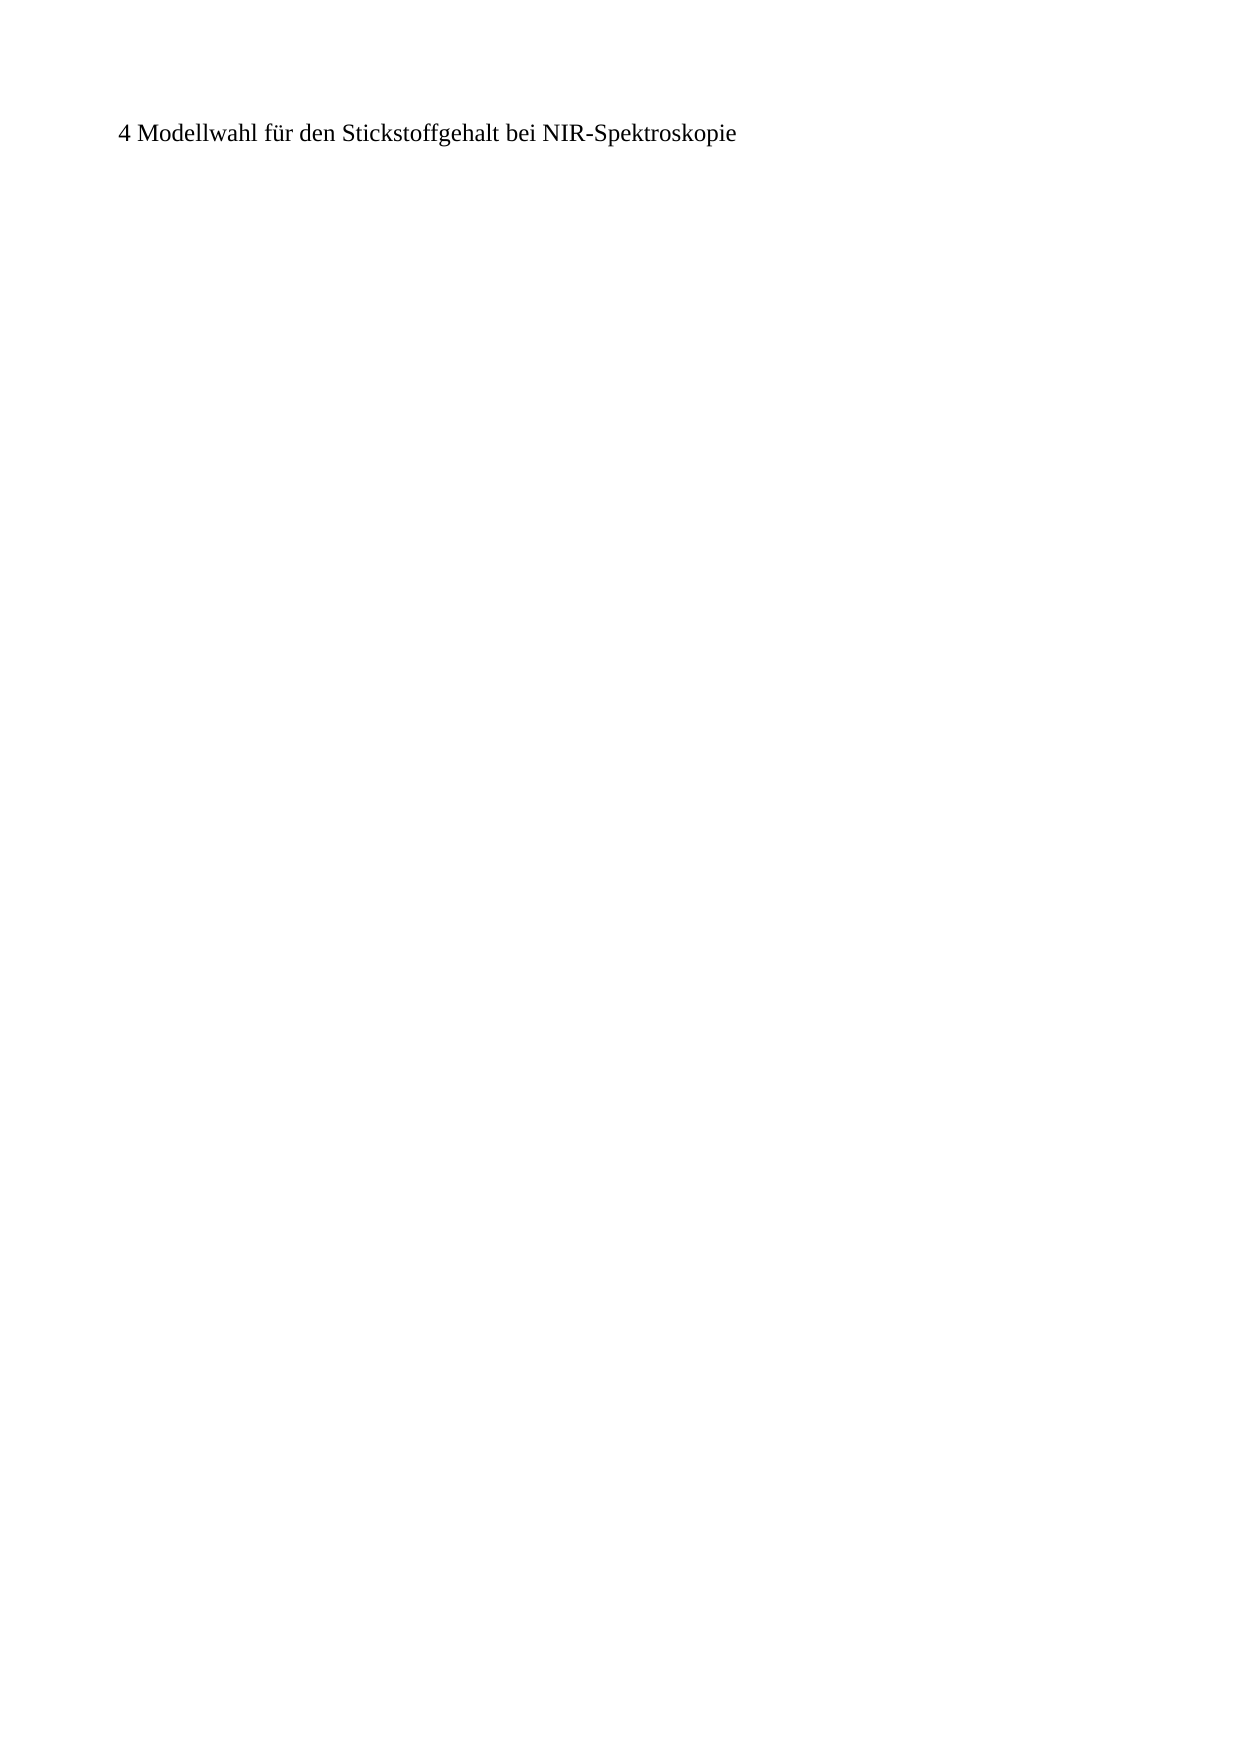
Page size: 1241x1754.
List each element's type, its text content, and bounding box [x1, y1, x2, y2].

text 4 Modellwahl für den Stickstoffgehalt bei NIR-Spektroskopie [118, 118, 1122, 147]
